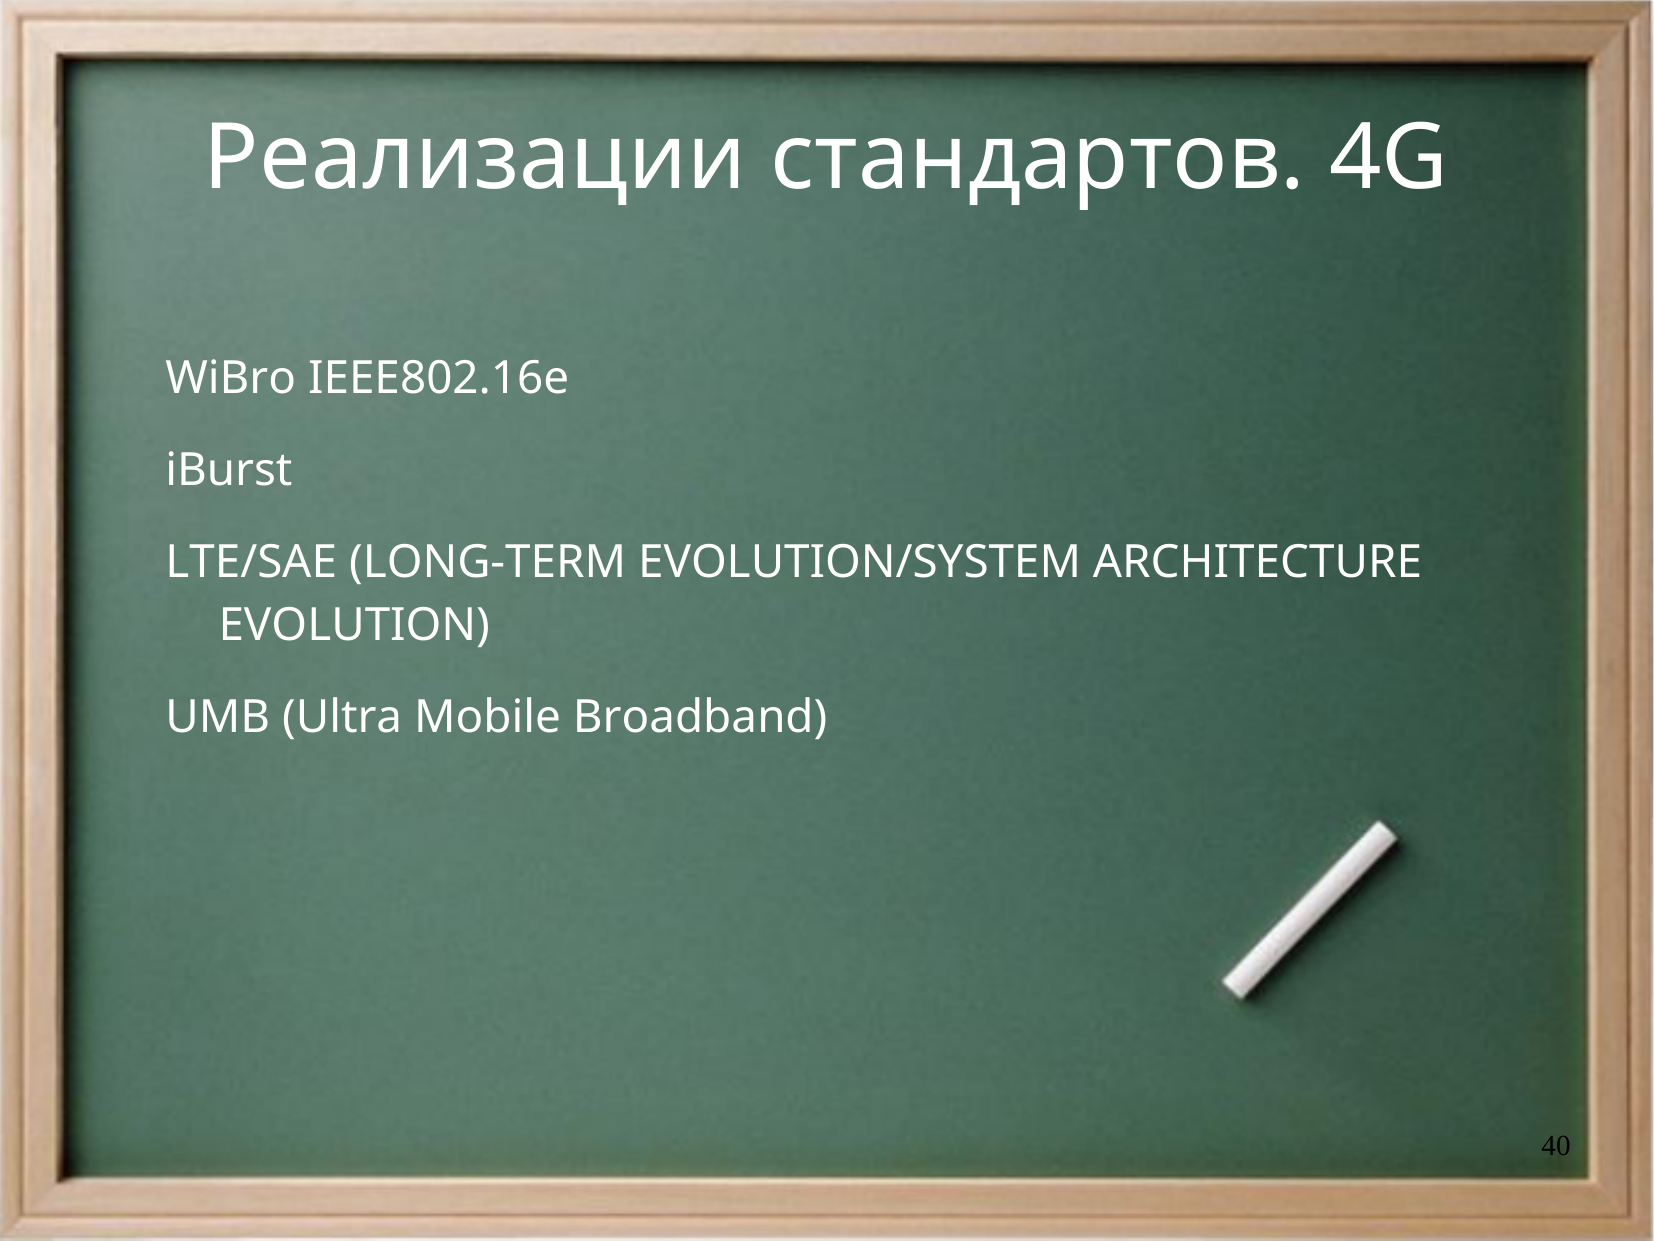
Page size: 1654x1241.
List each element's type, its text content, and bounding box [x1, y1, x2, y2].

title Реализации стандартов. 4G [82, 49, 1571, 257]
list WiBro IEEE802.16e iBurst LTE/SAE (LONG-TERM EVOLUTION/SYSTEM ARCHITECTURE EVOLUTION) UMB (Ultra Mobile Broadband) [147, 344, 1534, 1112]
picture [0, 0, 1654, 1241]
